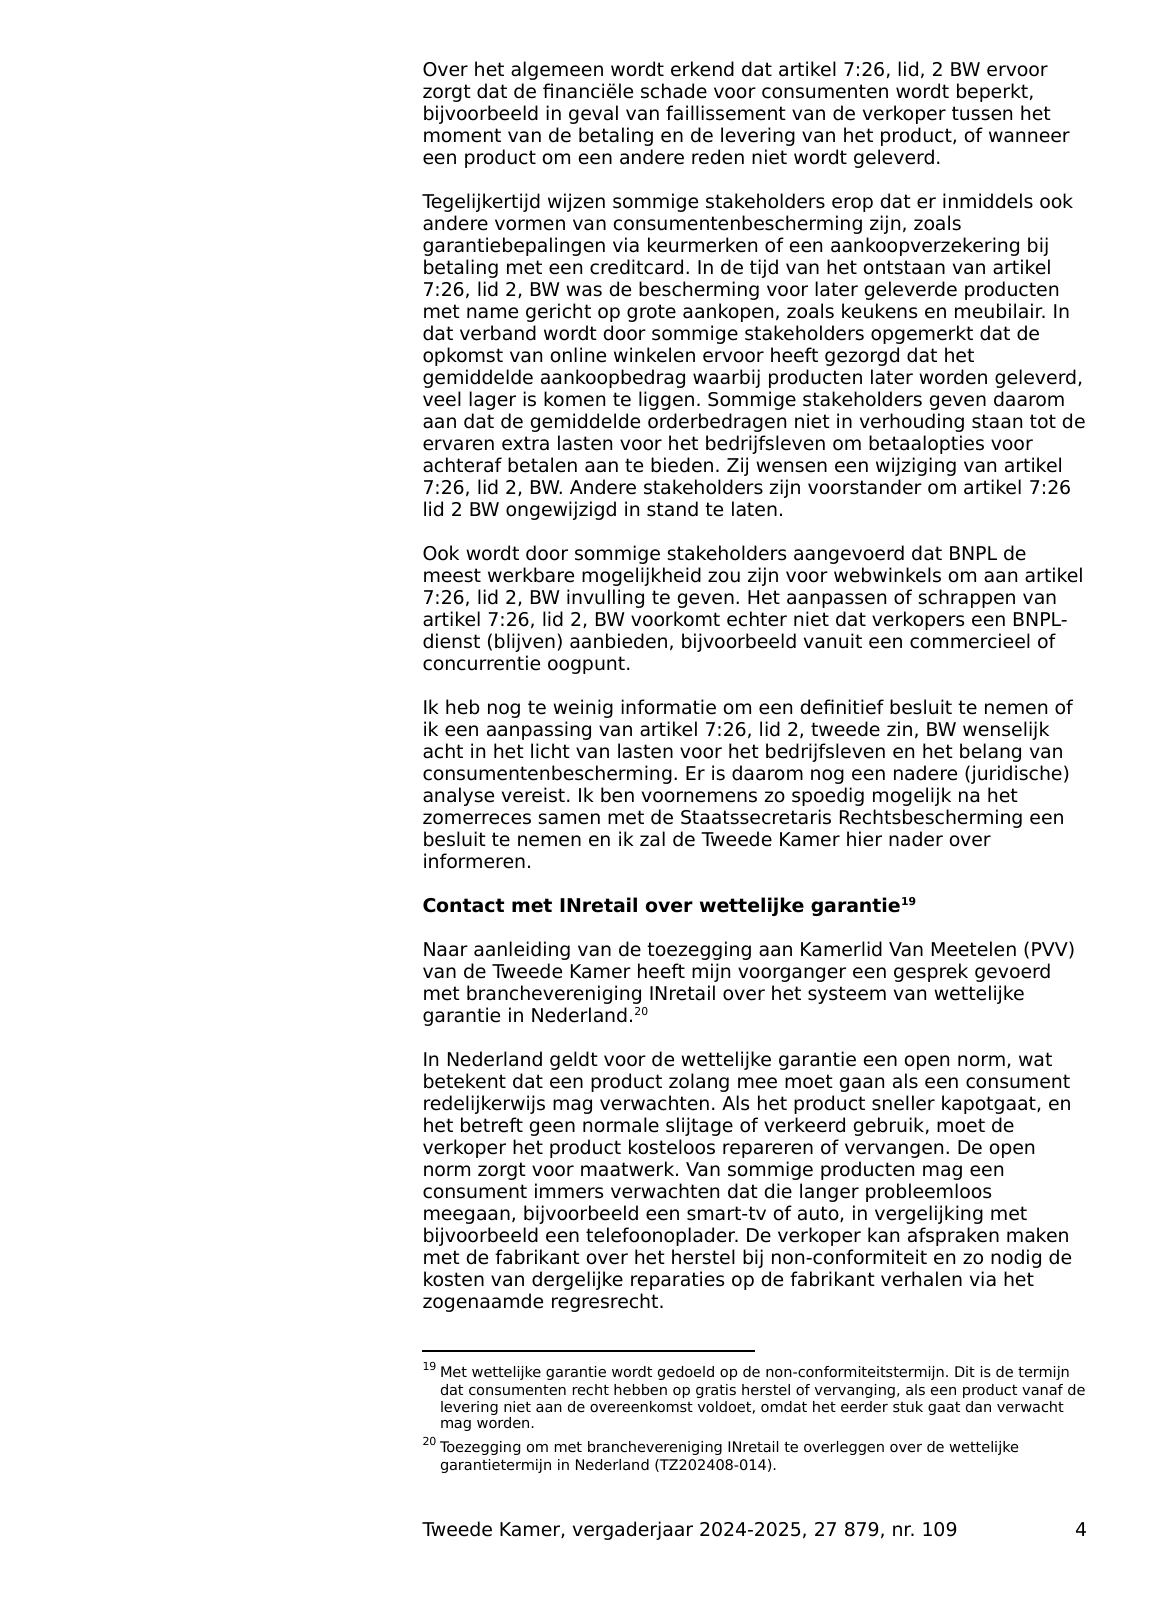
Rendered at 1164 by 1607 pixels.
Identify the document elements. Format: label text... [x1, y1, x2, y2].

text Toezegging om met branchevereniging INretail te overleggen over de wettelijke garantietermijn in Nederland (TZ202408-014). [422, 1435, 1087, 1474]
text Naar aanleiding van de toezegging aan Kamerlid Van Meetelen (PVV) van de Tweede Kamer heeft mijn voorganger een gesprek gevoerd met branchevereniging INretail over het systeem van wettelijke garantie in Nederland. [422, 939, 1087, 1027]
subtitle Contact met INretail over wettelijke garantie [422, 895, 1087, 917]
text In Nederland geldt voor de wettelijke garantie een open norm, wat betekent dat een product zolang mee moet gaan als een consument redelijkerwijs mag verwachten. Als het product sneller kapotgaat, en het betreft geen normale slijtage of verkeerd gebruik, moet de verkoper het product kosteloos repareren of vervangen. De open norm zorgt voor maatwerk. Van sommige producten mag een consument immers verwachten dat die langer probleemloos meegaan, bijvoorbeeld een smart-tv of auto, in vergelijking met bijvoorbeeld een telefoonoplader. De verkoper kan afspraken maken met de fabrikant over het herstel bij non-conformiteit en zo nodig de kosten van dergelijke reparaties op de fabrikant verhalen via het zogenaamde regresrecht. [422, 1049, 1087, 1313]
text Met wettelijke garantie wordt gedoeld op de non-conformiteitstermijn. Dit is de termijn dat consumenten recht hebben op gratis herstel of vervanging, als een product vanaf de levering niet aan de overeenkomst voldoet, omdat het eerder stuk gaat dan verwacht mag worden. [422, 1360, 1087, 1432]
text Ik heb nog te weinig informatie om een definitief besluit te nemen of ik een aanpassing van artikel 7:26, lid 2, tweede zin, BW wenselijk acht in het licht van lasten voor het bedrijfsleven en het belang van consumentenbescherming. Er is daarom nog een nadere (juridische) analyse vereist. Ik ben voornemens zo spoedig mogelijk na het zomerreces samen met de Staatssecretaris Rechtsbescherming een besluit te nemen en ik zal de Tweede Kamer hier nader over informeren. [422, 697, 1087, 873]
text Tegelijkertijd wijzen sommige stakeholders erop dat er inmiddels ook andere vormen van consumentenbescherming zijn, zoals garantiebepalingen via keurmerken of een aankoopverzekering bij betaling met een creditcard. In de tijd van het ontstaan van artikel 7:26, lid 2, BW was de bescherming voor later geleverde producten met name gericht op grote aankopen, zoals keukens en meubilair. In dat verband wordt door sommige stakeholders opgemerkt dat de opkomst van online winkelen ervoor heeft gezorgd dat het gemiddelde aankoopbedrag waarbij producten later worden geleverd, veel lager is komen te liggen. Sommige stakeholders geven daarom aan dat de gemiddelde orderbedragen niet in verhouding staan tot de ervaren extra lasten voor het bedrijfsleven om betaalopties voor achteraf betalen aan te bieden. Zij wensen een wijziging van artikel 7:26, lid 2, BW. Andere stakeholders zijn voorstander om artikel 7:26 lid 2 BW ongewijzigd in stand te laten. [422, 191, 1087, 521]
text Over het algemeen wordt erkend dat artikel 7:26, lid, 2 BW ervoor zorgt dat de financiële schade voor consumenten wordt beperkt, bijvoorbeeld in geval van faillissement van de verkoper tussen het moment van de betaling en de levering van het product, of wanneer een product om een andere reden niet wordt geleverd. [422, 59, 1087, 169]
text Ook wordt door sommige stakeholders aangevoerd dat BNPL de meest werkbare mogelijkheid zou zijn voor webwinkels om aan artikel 7:26, lid 2, BW invulling te geven. Het aanpassen of schrappen van artikel 7:26, lid 2, BW voorkomt echter niet dat verkopers een BNPL-dienst (blijven) aanbieden, bijvoorbeeld vanuit een commercieel of concurrentie oogpunt. [422, 543, 1087, 675]
